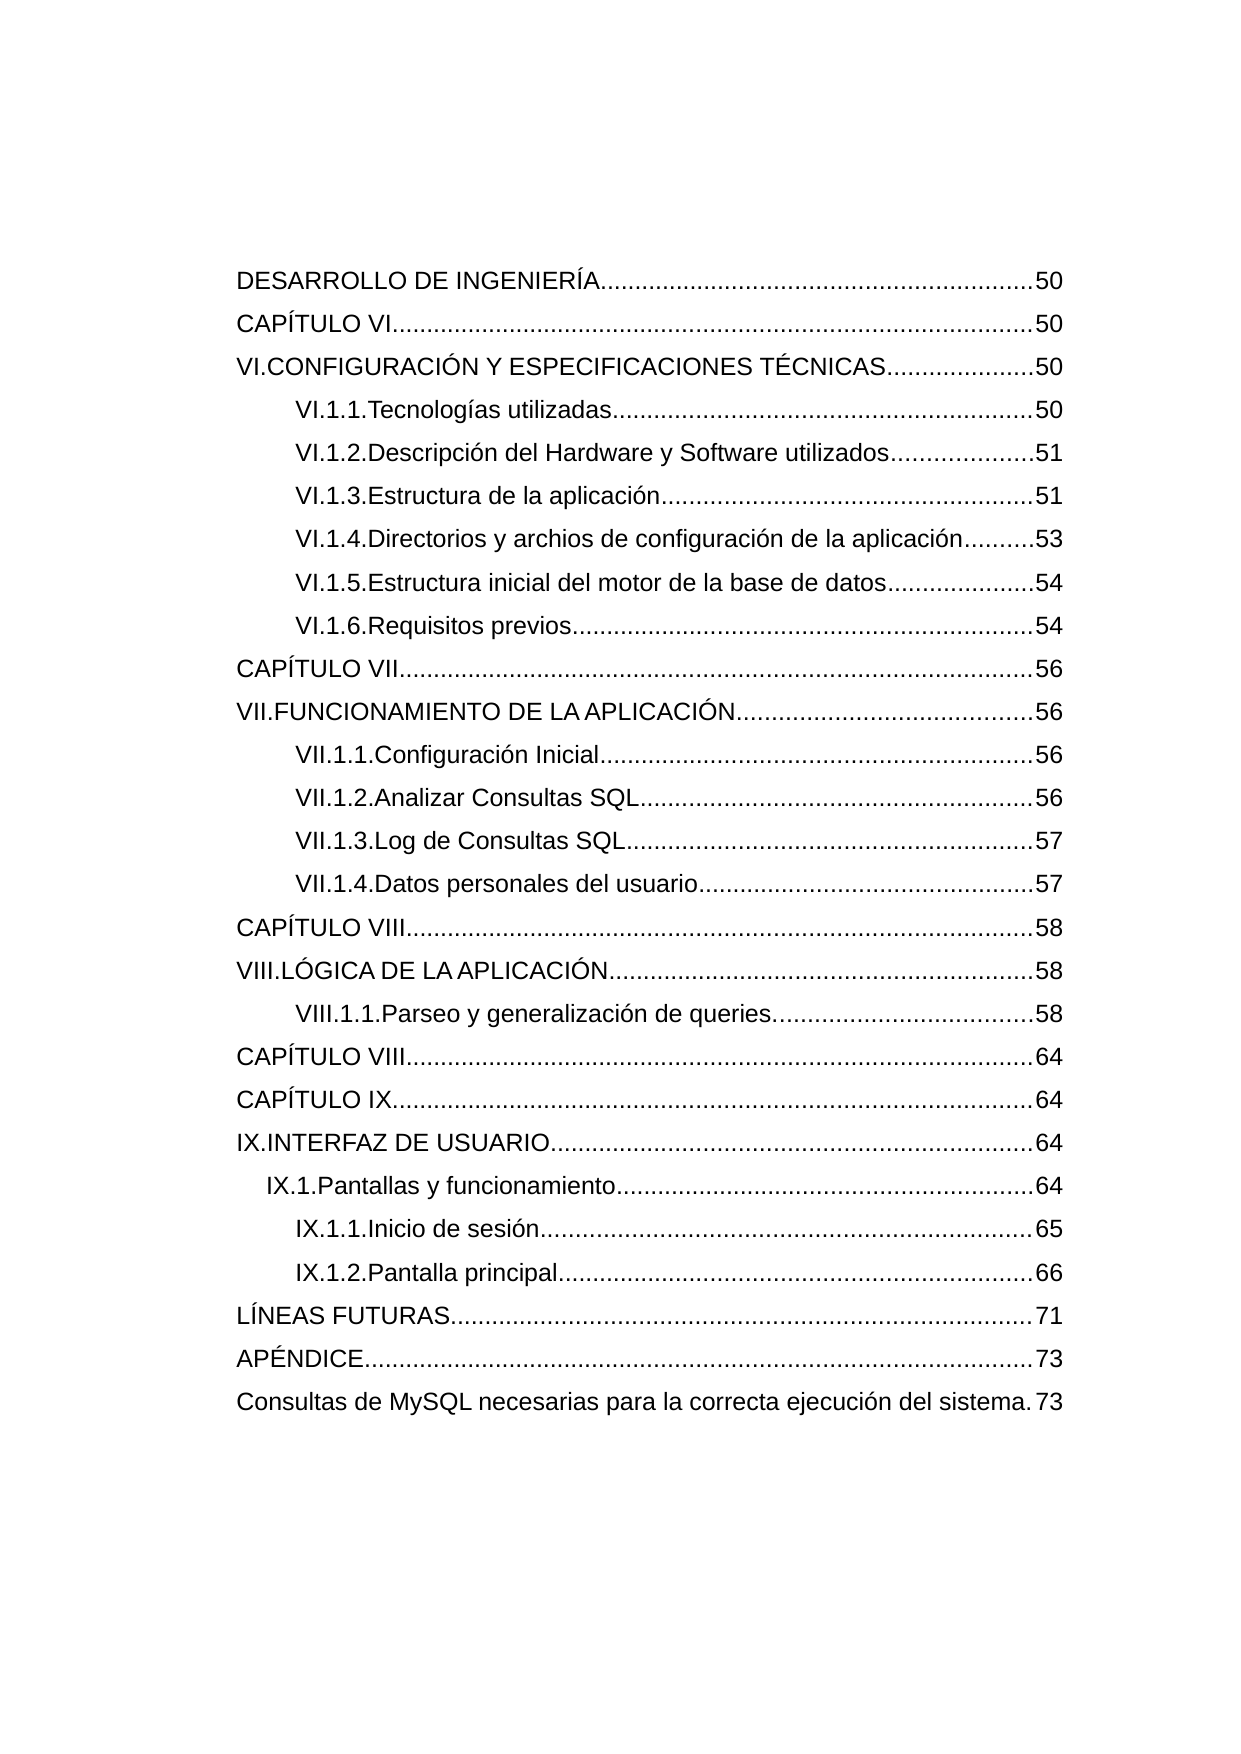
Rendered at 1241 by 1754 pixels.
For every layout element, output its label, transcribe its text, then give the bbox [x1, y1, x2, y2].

text VII.1.2.Analizar Consultas SQL 56 [295, 783, 1063, 812]
text IX.1.2.Pantalla principal 66 [295, 1258, 1063, 1286]
text CAPÍTULO VI 50 [236, 309, 1063, 338]
text VI.CONFIGURACIÓN Y ESPECIFICACIONES TÉCNICAS 50 [236, 352, 1063, 381]
text IX.INTERFAZ DE USUARIO 64 [236, 1128, 1063, 1157]
text VII.FUNCIONAMIENTO DE LA APLICACIÓN 56 [236, 697, 1063, 726]
text VI.1.2.Descripción del Hardware y Software utilizados 51 [295, 438, 1063, 467]
text CAPÍTULO VII 56 [236, 654, 1063, 683]
text CAPÍTULO VIII 64 [236, 1042, 1063, 1071]
text Consultas de MySQL necesarias para la correcta ejecución del sistema. 73 [236, 1387, 1063, 1416]
text APÉNDICE 73 [236, 1344, 1063, 1373]
text VI.1.4.Directorios y archios de configuración de la aplicación 53 [295, 524, 1063, 553]
text VI.1.6.Requisitos previos 54 [295, 611, 1063, 639]
text IX.1.Pantallas y funcionamiento 64 [266, 1171, 1063, 1200]
text VI.1.3.Estructura de la aplicación 51 [295, 481, 1063, 510]
text CAPÍTULO VIII 58 [236, 913, 1063, 941]
text VIII.LÓGICA DE LA APLICACIÓN 58 [236, 956, 1063, 984]
text VII.1.4.Datos personales del usuario 57 [295, 869, 1063, 898]
text VII.1.1.Configuración Inicial 56 [295, 740, 1063, 769]
text VI.1.5.Estructura inicial del motor de la base de datos 54 [295, 568, 1063, 596]
text LÍNEAS FUTURAS 71 [236, 1301, 1063, 1329]
text VIII.1.1.Parseo y generalización de queries. 58 [295, 999, 1063, 1028]
text VII.1.3.Log de Consultas SQL 57 [295, 826, 1063, 855]
text DESARROLLO DE INGENIERÍA 50 [236, 266, 1063, 294]
text IX.1.1.Inicio de sesión 65 [295, 1214, 1063, 1243]
text VI.1.1.Tecnologías utilizadas 50 [295, 395, 1063, 424]
text CAPÍTULO IX 64 [236, 1085, 1063, 1114]
